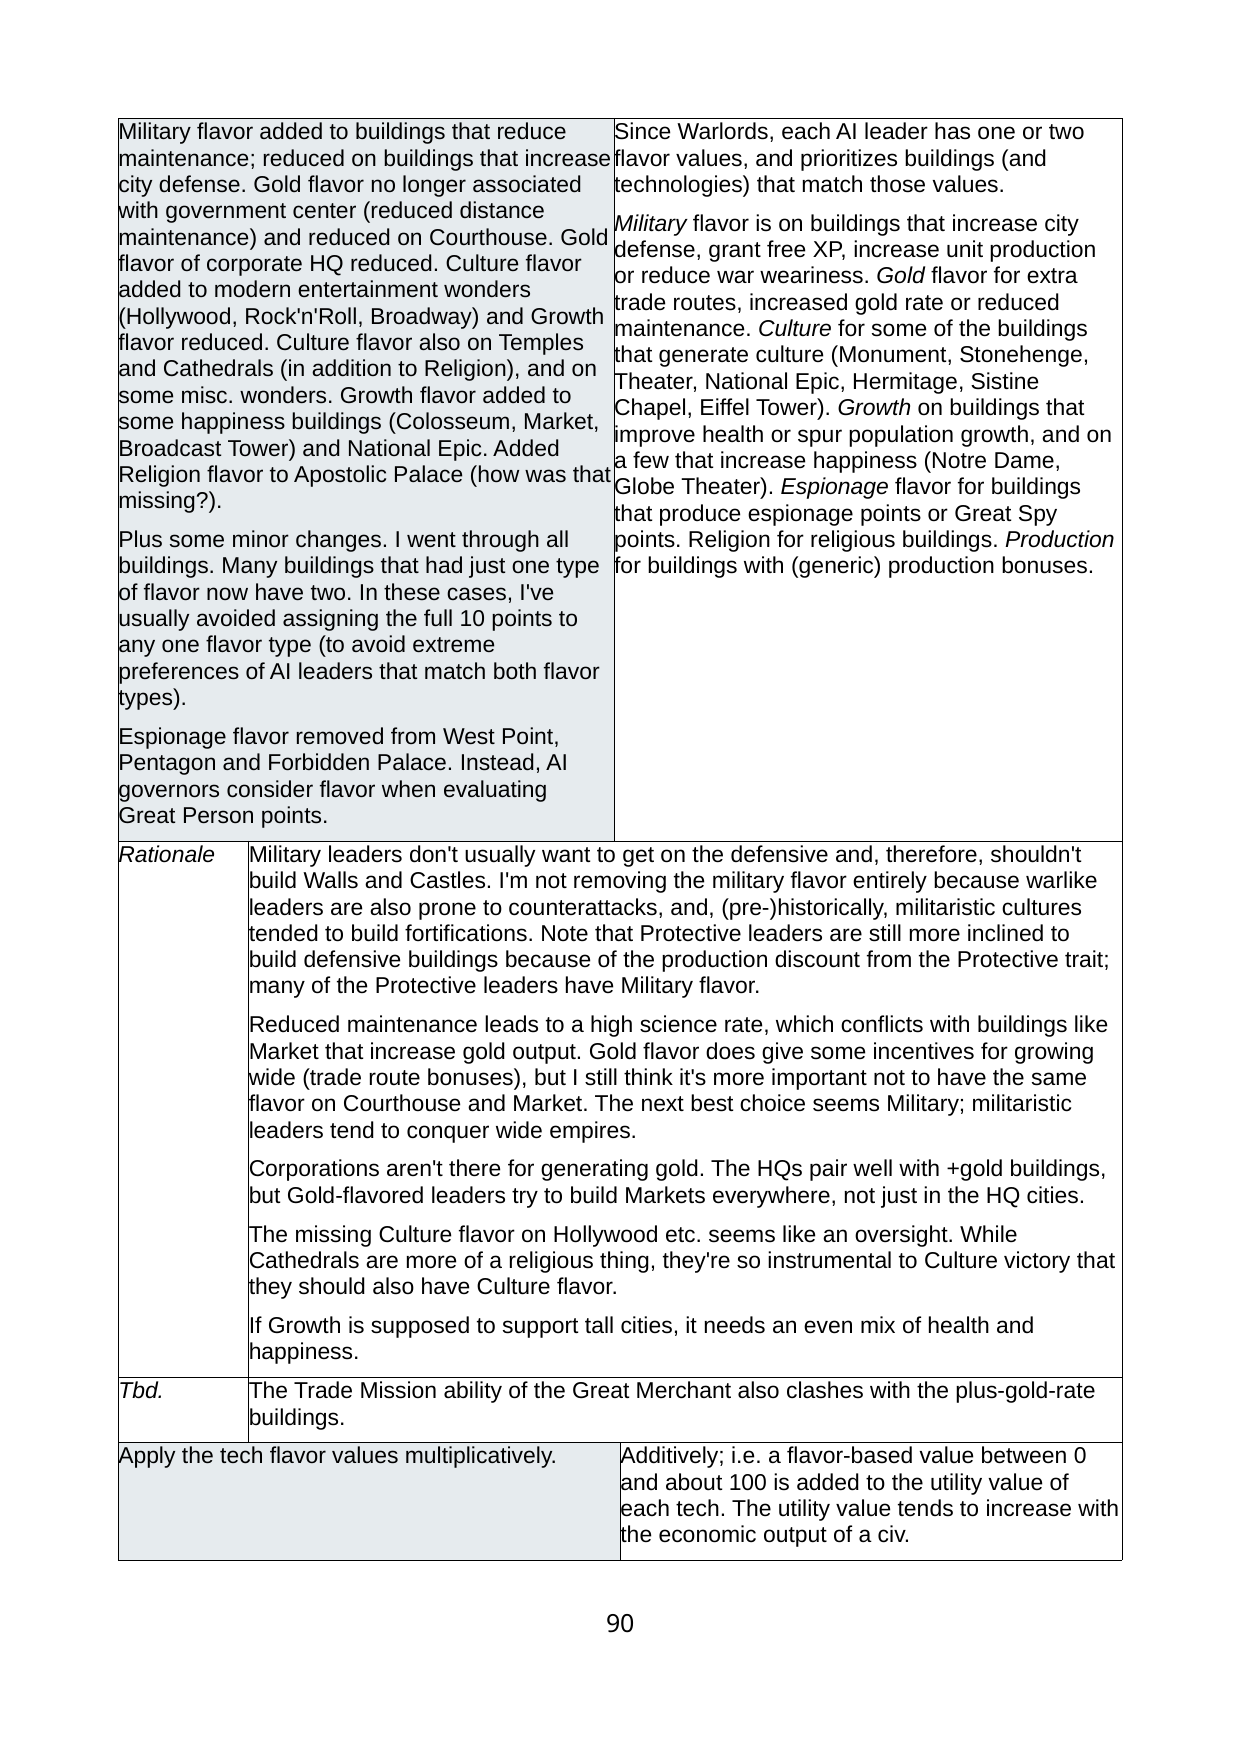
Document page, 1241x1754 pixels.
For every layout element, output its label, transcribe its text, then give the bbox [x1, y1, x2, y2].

table_cell Apply the tech flavor values multiplicatively. [119, 1443, 620, 1560]
table_cell Rationale [119, 842, 248, 1377]
table_cell Tbd. [119, 1378, 248, 1442]
table_cell The Trade Mission ability of the Great Merchant also clashes with the plus-gold-rate buildings. [249, 1378, 1122, 1442]
table_cell Additively; i.e. a flavor-based value between 0 and about 100 is added to the utility value of each tech. The utility value tends to increase with the economic output of a civ. [621, 1443, 1122, 1560]
table_cell Military leaders don't usually want to get on the defensive and, therefore, shouldn't build Walls and Castles. I'm not removing the military flavor entirely because warlike leaders are also prone to counterattacks, and, (pre-)historically, militaristic cultures tended to build fortifications. Note that Protective leaders are still more inclined to build defensive buildings because of the production discount from the Protective trait; many of the Protective leaders have Military flavor. Reduced maintenance leads to a high science rate, which conflicts with buildings like Market that increase gold output. Gold flavor does give some incentives for growing wide (trade route bonuses), but I still think it's more important not to have the same flavor on Courthouse and Market. The next best choice seems Military; militaristic leaders tend to conquer wide empires. Corporations aren't there for generating gold. The HQs pair well with +gold buildings, but Gold-flavored leaders try to build Markets everywhere, not just in the HQ cities. The missing Culture flavor on Hollywood etc. seems like an oversight. While Cathedrals are more of a religious thing, they're so instrumental to Culture victory that they should also have Culture flavor. If Growth is supposed to support tall cities, it needs an even mix of health and happiness. [249, 842, 1122, 1377]
table_cell Since Warlords, each AI leader has one or two flavor values, and prioritizes buildings (and technologies) that match those values. Military flavor is on buildings that increase city defense, grant free XP, increase unit production or reduce war weariness. Gold flavor for extra trade routes, increased gold rate or reduced maintenance. Culture for some of the buildings that generate culture (Monument, Stonehenge, Theater, National Epic, Hermitage, Sistine Chapel, Eiffel Tower). Growth on buildings that improve health or spur population growth, and on a few that increase happiness (Notre Dame, Globe Theater). Espionage flavor for buildings that produce espionage points or Great Spy points. Religion for religious buildings. Production for buildings with (generic) production bonuses. [615, 119, 1122, 841]
table_cell Military flavor added to buildings that reduce maintenance; reduced on buildings that increase city defense. Gold flavor no longer associated with government center (reduced distance maintenance) and reduced on Courthouse. Gold flavor of corporate HQ reduced. Culture flavor added to modern entertainment wonders (Hollywood, Rock'n'Roll, Broadway) and Growth flavor reduced. Culture flavor also on Temples and Cathedrals (in addition to Religion), and on some misc. wonders. Growth flavor added to some happiness buildings (Colosseum, Market, Broadcast Tower) and National Epic. Added Religion flavor to Apostolic Palace (how was that missing?). Plus some minor changes. I went through all buildings. Many buildings that had just one type of flavor now have two. In these cases, I've usually avoided assigning the full 10 points to any one flavor type (to avoid extreme preferences of AI leaders that match both flavor types). Espionage flavor removed from West Point, Pentagon and Forbidden Palace. Instead, AI governors consider flavor when evaluating Great Person points. [119, 119, 614, 841]
